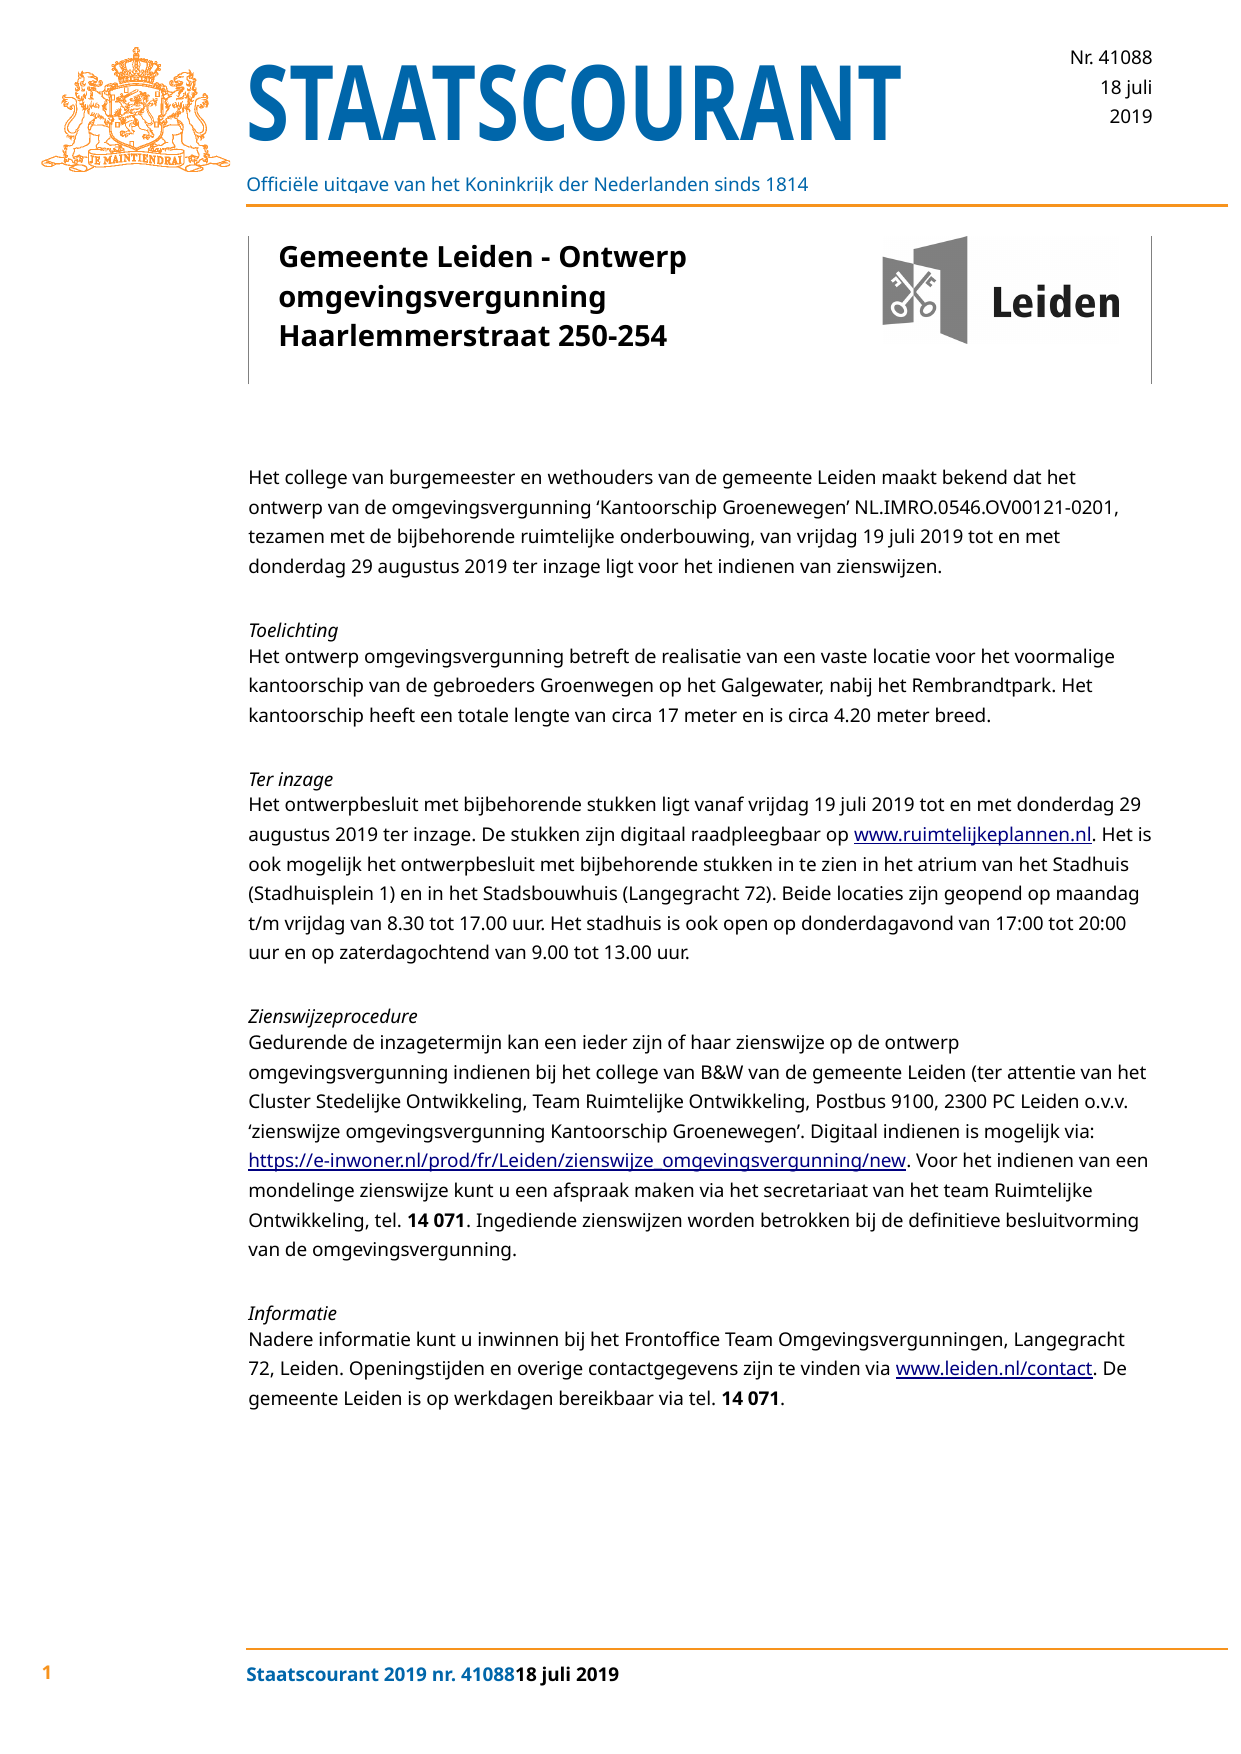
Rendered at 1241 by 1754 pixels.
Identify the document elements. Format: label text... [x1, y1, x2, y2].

text Het college van burgemeester en wethouders van de gemeente Leiden maakt bekend dat het ontwerp van de omgevingsvergunning ‘Kantoorschip Groenewegen’ NL.IMRO.0546.OV00121-0201, tezamen met de bijbehorende ruimtelijke onderbouwing, van vrijdag 19 juli 2019 tot en met donderdag 29 augustus 2019 ter inzage ligt voor het indienen van zienswijzen. [248, 464, 1152, 579]
text Toelichting [248, 617, 1152, 643]
picture [882, 236, 1119, 344]
text Het ontwerpbesluit met bijbehorende stukken ligt vanaf vrijdag 19 juli 2019 tot en met donderdag 29 augustus 2019 ter inzage. De stukken zijn digitaal raadpleegbaar op www.ruimtelijkeplannen.nl. Het is ook mogelijk het ontwerpbesluit met bijbehorende stukken in te zien in het atrium van het Stadhuis (Stadhuisplein 1) en in het Stadsbouwhuis (Langegracht 72). Beide locaties zijn geopend op maandag t/m vrijdag van 8.30 tot 17.00 uur. Het stadhuis is ook open op donderdagavond van 17:00 tot 20:00 uur en op zaterdagochtend van 9.00 tot 13.00 uur. [248, 792, 1152, 965]
text Zienswijzeprocedure [248, 1003, 1152, 1029]
text Ter inzage [248, 766, 1152, 792]
table_header [850, 236, 1151, 384]
picture [41, 47, 231, 172]
text Informatie [248, 1300, 1152, 1326]
text Gedurende de inzagetermijn kan een ieder zijn of haar zienswijze op de ontwerp omgevingsvergunning indienen bij het college van B&W van de gemeente Leiden (ter attentie van het Cluster Stedelijke Ontwikkeling, Team Ruimtelijke Ontwikkeling, Postbus 9100, 2300 PC Leiden o.v.v. ‘zienswijze omgevingsvergunning Kantoorschip Groenewegen’. Digitaal indienen is mogelijk via: https://e-inwoner.nl/prod/fr/Leiden/zienswijze_omgevingsvergunning/new. Voor het indienen van een mondelinge zienswijze kunt u een afspraak maken via het secretariaat van het team Ruimtelijke Ontwikkeling, tel. 14 071. Ingediende zienswijzen worden betrokken bij de definitieve besluitvorming van de omgevingsvergunning. [248, 1029, 1152, 1262]
text Nadere informatie kunt u inwinnen bij het Frontoffice Team Omgevingsvergunningen, Langegracht 72, Leiden. Openingstijden en overige contactgegevens zijn te vinden via www.leiden.nl/contact. De gemeente Leiden is op werkdagen bereikbaar via tel. 14 071. [248, 1326, 1152, 1411]
text Het ontwerp omgevingsvergunning betreft de realisatie van een vaste locatie voor het voormalige kantoorschip van de gebroeders Groenwegen op het Galgewater, nabij het Rembrandtpark. Het kantoorschip heeft een totale lengte van circa 17 meter en is circa 4.20 meter breed. [248, 643, 1152, 728]
table_header Gemeente Leiden - Ontwerp omgevingsvergunning Haarlemmerstraat 250-254 [249, 236, 850, 384]
